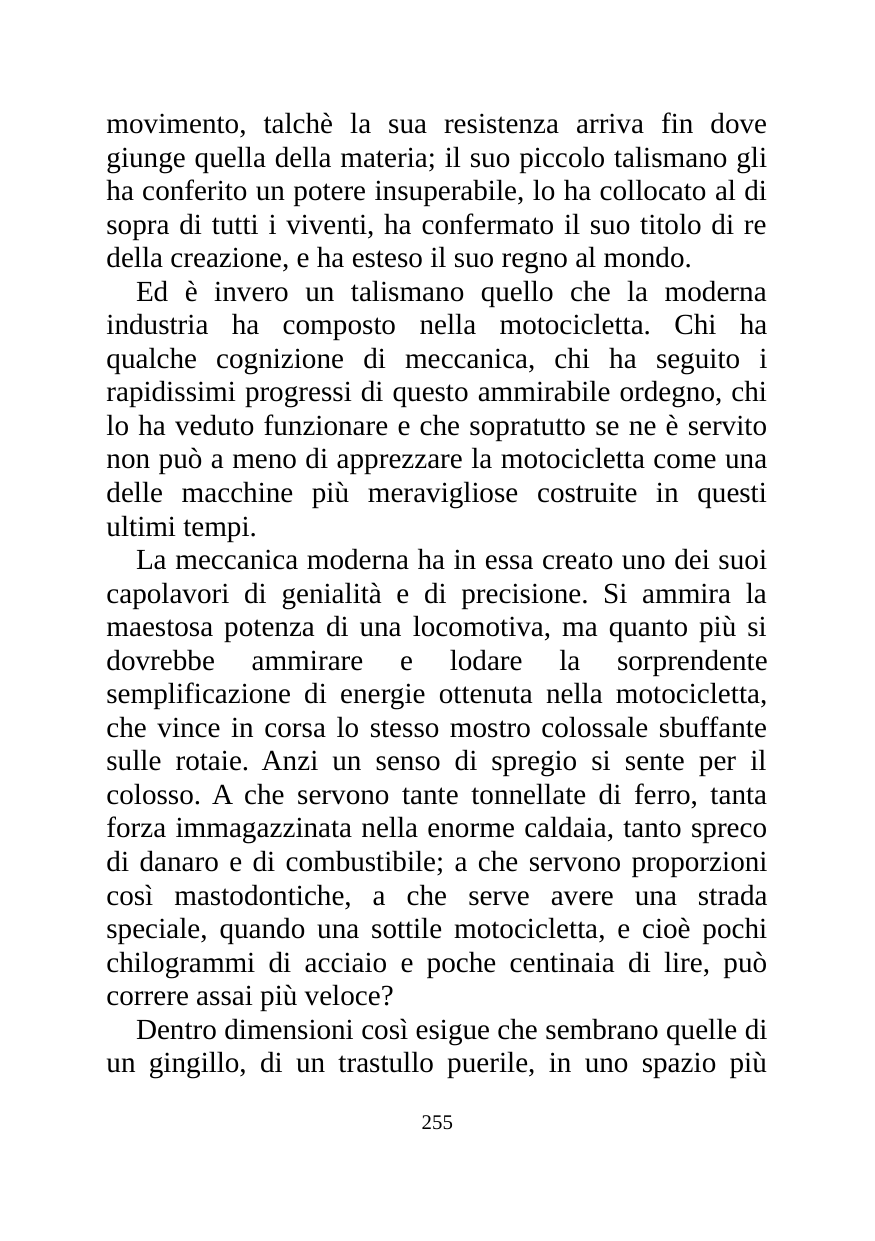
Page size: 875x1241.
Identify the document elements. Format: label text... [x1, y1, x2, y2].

text Ed è invero un talismano quello che la moderna industria ha composto nella motocicletta. Chi ha qualche cognizione di meccanica, chi ha seguito i rapidissimi progressi di questo ammirabile ordegno, chi lo ha veduto funzionare e che sopratutto se ne è servito non può a meno di apprezzare la motocicletta come una delle macchine più meravigliose costruite in questi ultimi tempi. [106, 274, 768, 542]
text Dentro dimensioni così esigue che sembrano quelle di un gingillo, di un trastullo puerile, in uno spazio più [106, 1012, 768, 1079]
text La meccanica moderna ha in essa creato uno dei suoi capolavori di genialità e di precisione. Si ammira la maestosa potenza di una locomotiva, ma quanto più si dovrebbe ammirare e lodare la sorprendente semplificazione di energie ottenuta nella motocicletta, che vince in corsa lo stesso mostro colossale sbuffante sulle rotaie. Anzi un senso di spregio si sente per il colosso. A che servono tante tonnellate di ferro, tanta forza immagazzinata nella enorme caldaia, tanto spreco di danaro e di combustibile; a che servono proporzioni così mastodontiche, a che serve avere una strada speciale, quando una sottile motocicletta, e cioè pochi chilogrammi di acciaio e poche centinaia di lire, può correre assai più veloce? [106, 542, 768, 1012]
text movimento, talchè la sua resistenza arriva fin dove giunge quella della materia; il suo piccolo talismano gli ha conferito un potere insuperabile, lo ha collocato al di sopra di tutti i viventi, ha confermato il suo titolo di re della creazione, e ha esteso il suo regno al mondo. [106, 106, 768, 274]
